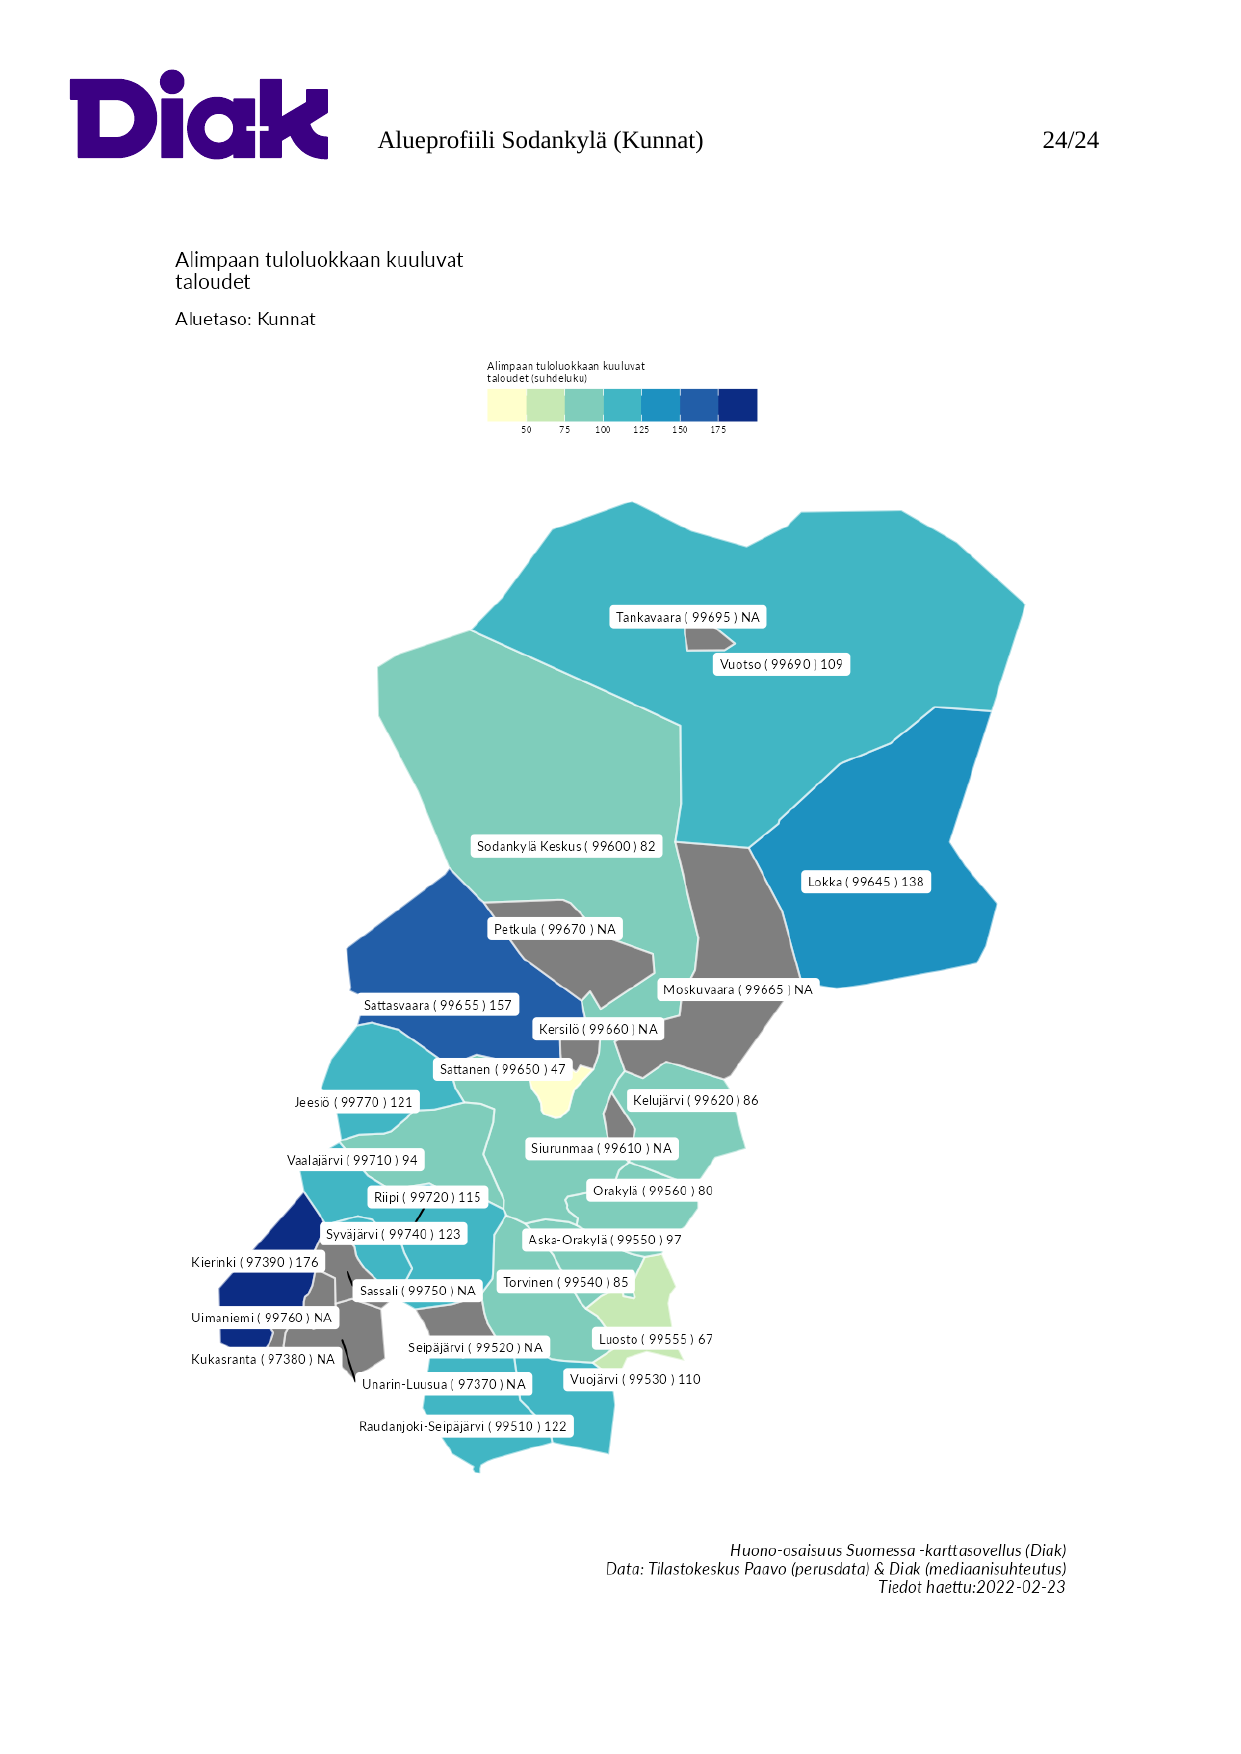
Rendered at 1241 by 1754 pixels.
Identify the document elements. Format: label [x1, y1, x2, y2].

picture [61, 196, 1179, 1651]
